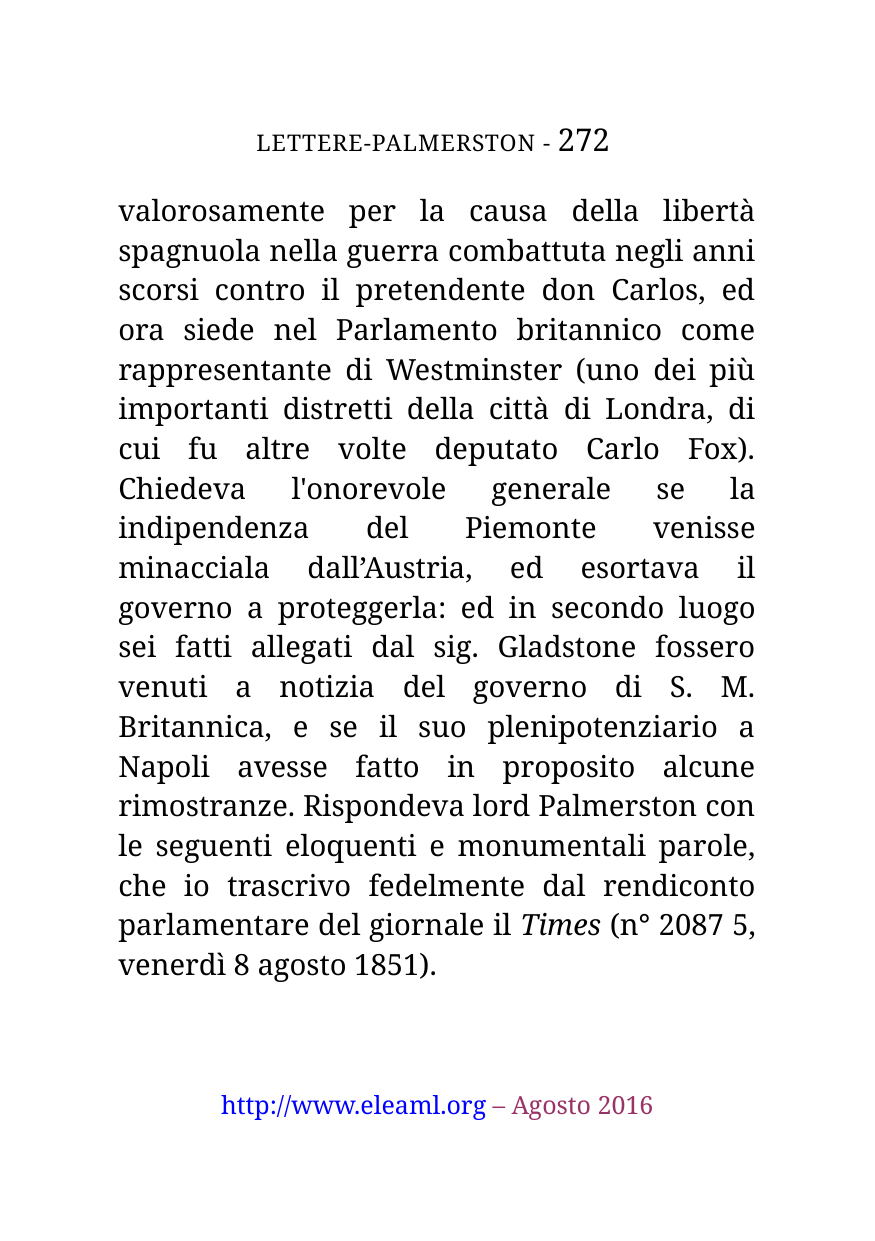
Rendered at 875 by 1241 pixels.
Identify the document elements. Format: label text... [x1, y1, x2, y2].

text valorosamente per la causa della libertà spagnuola nella guerra combattuta negli anni scorsi contro il pretendente don Carlos, ed ora siede nel Parlamento britannico come rappresentante di Westminster (uno dei più importanti distretti della città di Londra, di cui fu altre volte deputato Carlo Fox). Chiedeva l'onorevole generale se la indipendenza del Piemonte venisse minacciala dall’Austria, ed esortava il governo a proteggerla: ed in secondo luogo sei fatti allegati dal sig. Gladstone fossero venuti a notizia del governo di S. M. Britannica, e se il suo plenipotenziario a Napoli avesse fatto in proposito alcune rimostranze. Rispondeva lord Palmerston con le seguenti eloquenti e monumentali parole, che io trascrivo fedelmente dal rendiconto parlamentare del giornale il Times (n° 2087 5, venerdì 8 agosto 1851). [118, 190, 756, 984]
